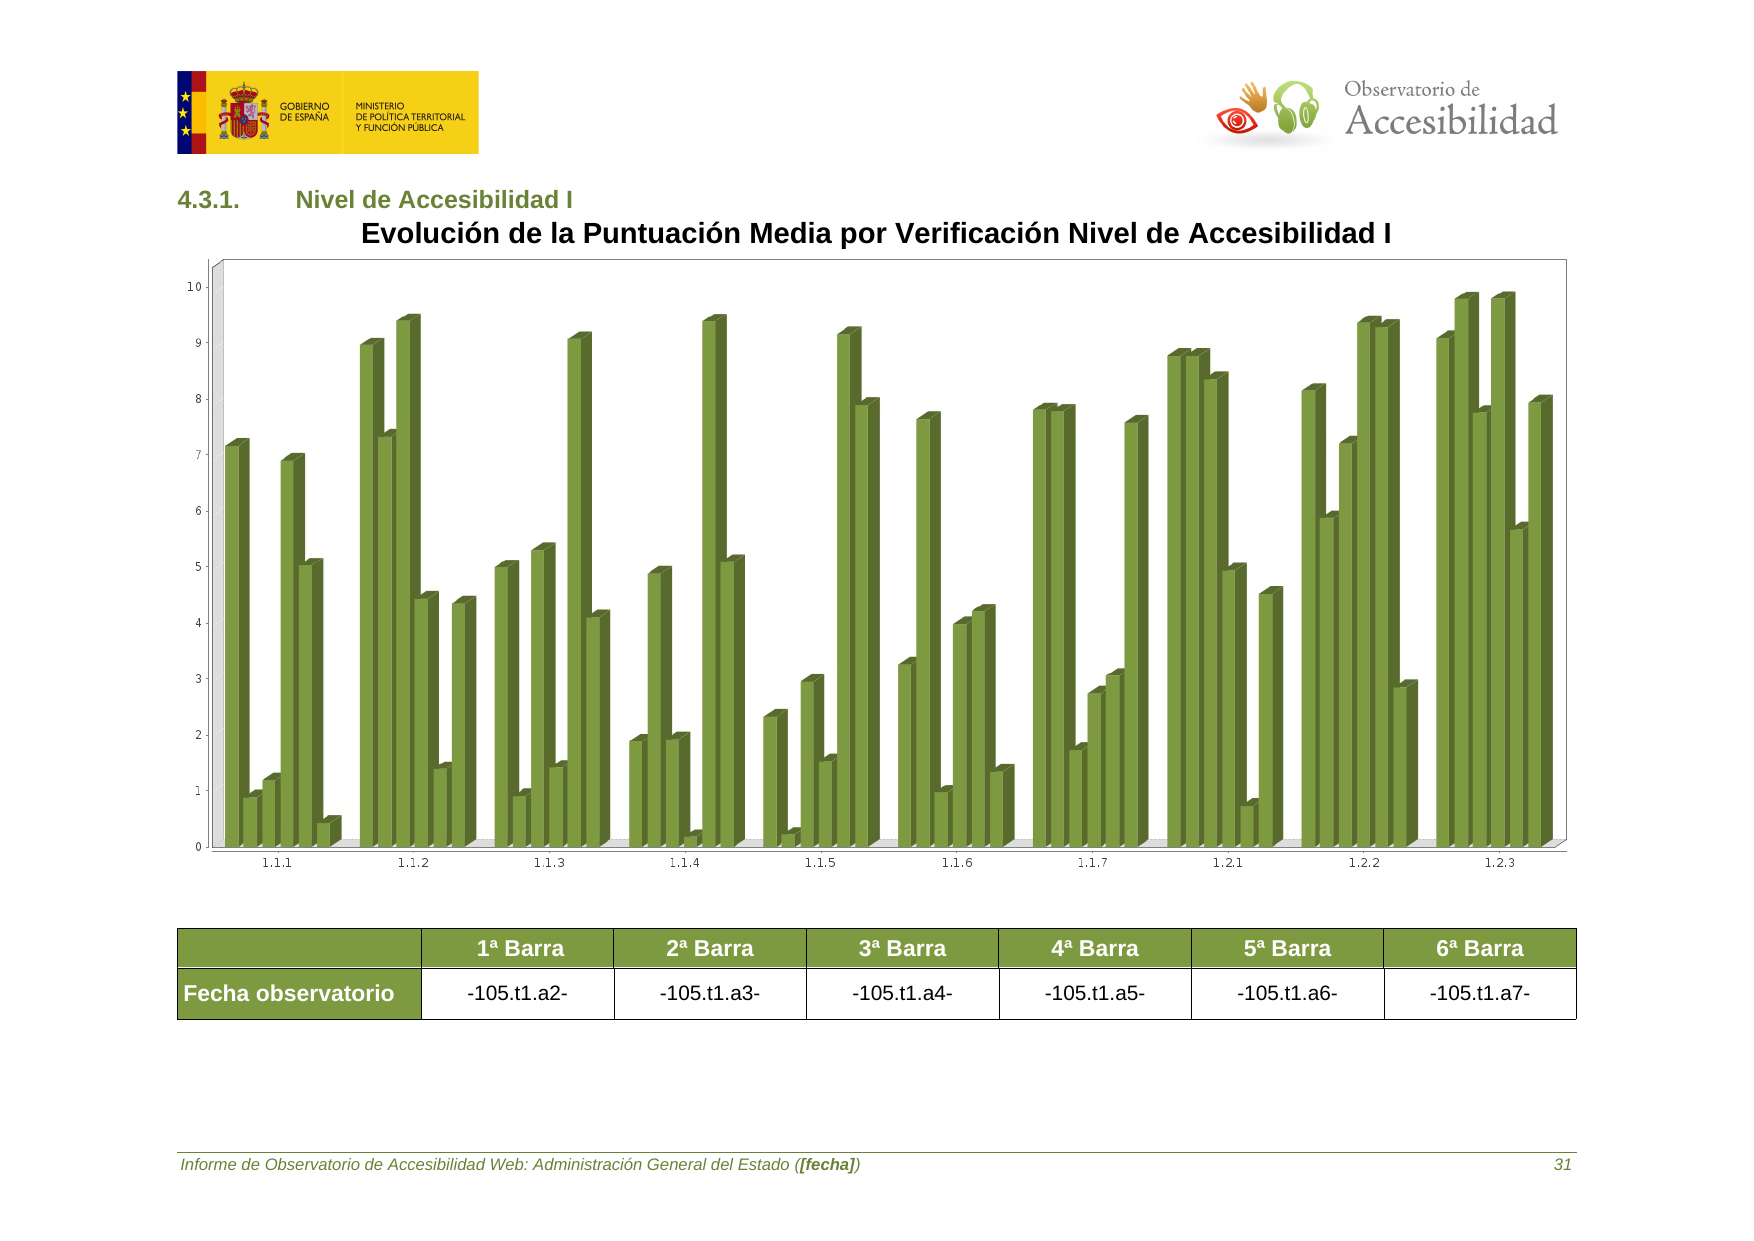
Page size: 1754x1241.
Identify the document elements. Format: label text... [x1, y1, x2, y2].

table_header 5ª Barra [1192, 929, 1383, 967]
table_header [178, 929, 421, 967]
table_header 6ª Barra [1384, 929, 1576, 967]
table_header 2ª Barra [614, 929, 806, 967]
table_header 3ª Barra [807, 929, 998, 967]
table_cell -105.t1.a3- [615, 969, 806, 1019]
table_cell -105.t1.a5- [1000, 969, 1191, 1019]
subtitle Nivel de Accesibilidad I [177, 185, 1577, 214]
table_cell -105.t1.a4- [807, 969, 999, 1019]
picture [177, 71, 479, 154]
picture [177, 250, 1577, 875]
table_cell -105.t1.a2- [422, 969, 614, 1019]
table_cell -105.t1.a7- [1385, 969, 1576, 1019]
table_header 1ª Barra [422, 929, 613, 967]
text Evolución de la Puntuación Media por Verificación Nivel de Accesibilidad I [177, 216, 1577, 250]
table_header 4ª Barra [999, 929, 1191, 967]
table_cell Fecha observatorio [178, 969, 421, 1019]
table_cell -105.t1.a6- [1192, 969, 1384, 1019]
picture [1196, 72, 1572, 154]
